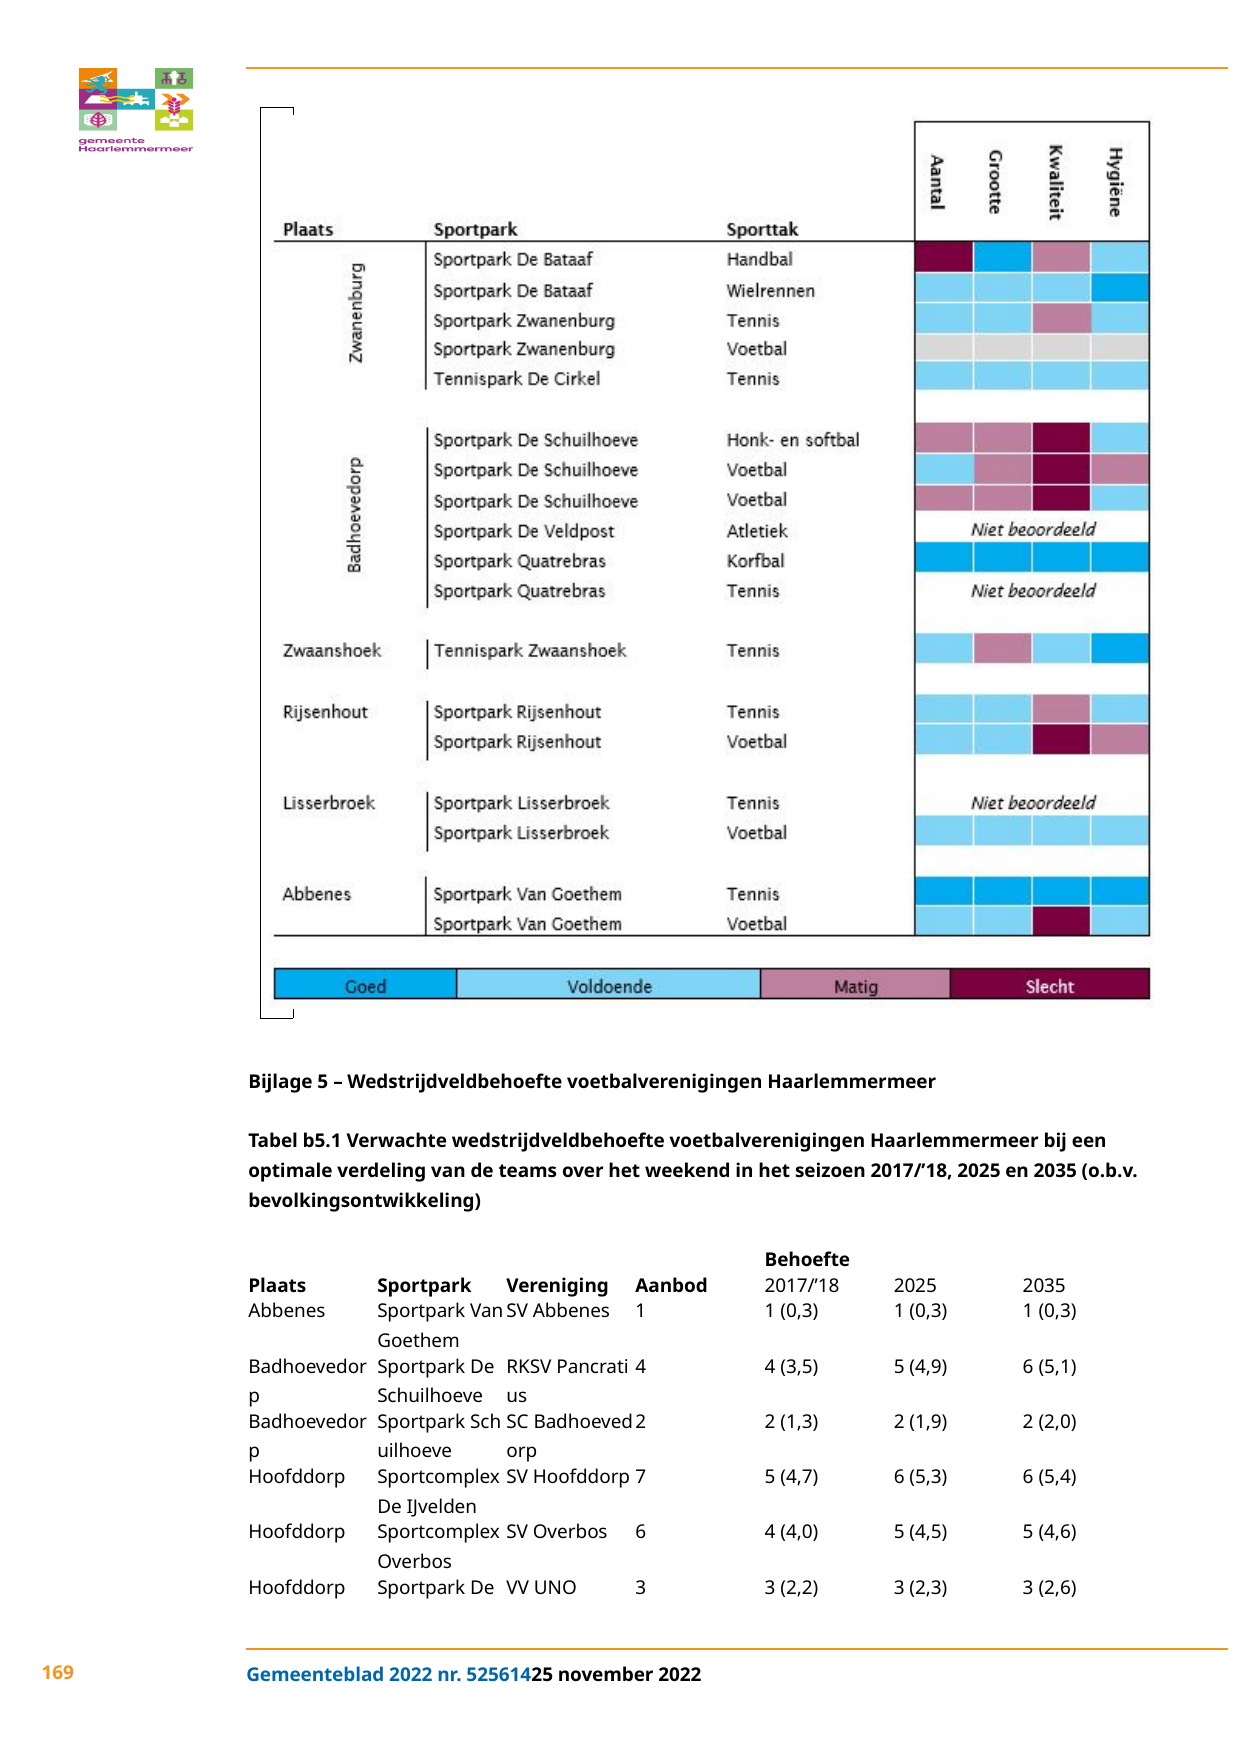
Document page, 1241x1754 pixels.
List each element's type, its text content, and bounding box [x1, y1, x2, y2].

table_cell 2017/’18 [764, 1272, 893, 1297]
table_cell Badhoevedorp [248, 1353, 377, 1408]
table_cell 6 [635, 1519, 764, 1574]
table_cell Sportpark [377, 1272, 506, 1297]
table_cell Sportpark De Schuilhoeve [377, 1353, 506, 1408]
table_cell 4 (3,5) [764, 1353, 893, 1408]
table_cell 2 (1,9) [894, 1408, 1022, 1463]
table_cell 1 (0,3) [894, 1298, 1022, 1353]
table_cell 1 [635, 1298, 764, 1353]
text Bijlage 5 – Wedstrijdveldbehoefte voetbalverenigingen Haarlemmermeer [248, 1068, 1152, 1094]
picture [41, 47, 231, 172]
table_cell RKSV Pancratius [506, 1353, 635, 1408]
table_cell Badhoevedorp [248, 1408, 377, 1463]
table_cell 3 (2,3) [894, 1574, 1022, 1600]
table_cell 2025 [894, 1272, 1022, 1297]
table_cell Vereniging [506, 1272, 635, 1297]
table_cell 2035 [1023, 1272, 1152, 1297]
table_cell Aanbod [635, 1272, 764, 1297]
text Tabel b5.1 Verwachte wedstrijdveldbehoefte voetbalverenigingen Haarlemmermeer bij een optimale verdeling van de teams over het weekend in het seizoen 2017/’18, 2025 en 2035 (o.b.v. bevolkingsontwikkeling) [248, 1128, 1152, 1212]
table_cell 3 (2,6) [1023, 1574, 1152, 1600]
table_cell SC Badhoevedorp [506, 1408, 635, 1463]
table_header [635, 1246, 764, 1272]
table_cell 3 [635, 1574, 764, 1600]
picture [268, 115, 1154, 1009]
table_cell 2 (1,3) [764, 1408, 893, 1463]
table_cell Sportcomplex Overbos [377, 1519, 506, 1574]
table_cell 3 (2,2) [764, 1574, 893, 1600]
table_cell 1 (0,3) [764, 1298, 893, 1353]
table_cell Sportcomplex De IJvelden [377, 1464, 506, 1519]
table_header [1023, 1246, 1152, 1272]
table_cell 4 [635, 1353, 764, 1408]
table_cell Plaats [248, 1272, 377, 1297]
table_cell SV Hoofddorp [506, 1464, 635, 1519]
table_cell Hoofddorp [248, 1519, 377, 1574]
table_cell Hoofddorp [248, 1574, 377, 1600]
table_cell 6 (5,3) [894, 1464, 1022, 1519]
table_cell 2 (2,0) [1023, 1408, 1152, 1463]
table_cell 5 (4,9) [894, 1353, 1022, 1408]
table_cell SV Abbenes [506, 1298, 635, 1353]
table_header Behoefte [764, 1246, 1022, 1272]
table_cell Sportpark De [377, 1574, 506, 1600]
table_cell Sportpark Schuilhoeve [377, 1408, 506, 1463]
table_header [506, 1246, 635, 1272]
table_cell 6 (5,4) [1023, 1464, 1152, 1519]
table_cell SV Overbos [506, 1519, 635, 1574]
table_cell 2 [635, 1408, 764, 1463]
table_header [248, 1246, 377, 1272]
table_header [377, 1246, 506, 1272]
table_cell 6 (5,1) [1023, 1353, 1152, 1408]
table_cell 5 (4,6) [1023, 1519, 1152, 1574]
table_cell Hoofddorp [248, 1464, 377, 1519]
table_cell Sportpark Van Goethem [377, 1298, 506, 1353]
table_cell 5 (4,7) [764, 1464, 893, 1519]
table_cell 1 (0,3) [1023, 1298, 1152, 1353]
table_cell 4 (4,0) [764, 1519, 893, 1574]
table_cell Abbenes [248, 1298, 377, 1353]
table_cell 7 [635, 1464, 764, 1519]
table_cell VV UNO [506, 1574, 635, 1600]
table_cell 5 (4,5) [894, 1519, 1022, 1574]
